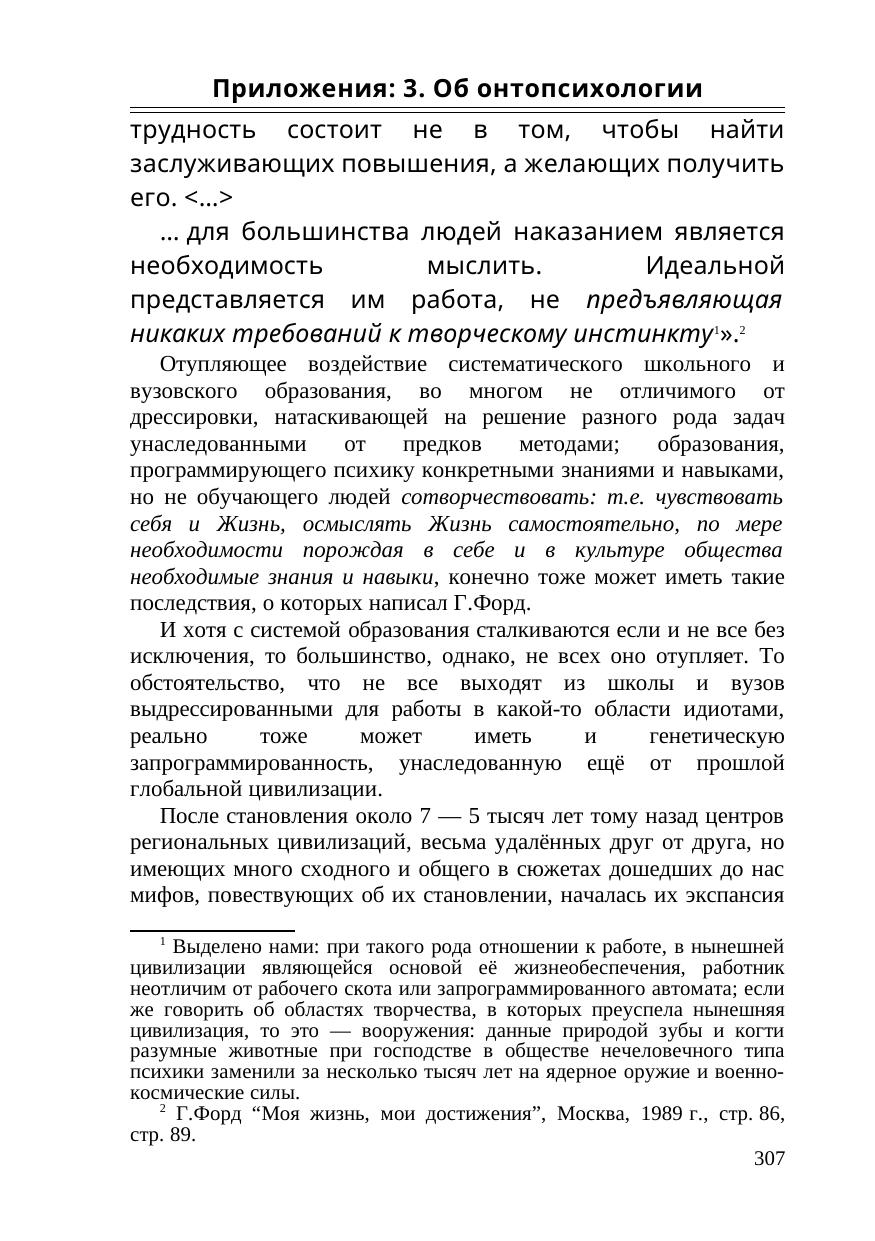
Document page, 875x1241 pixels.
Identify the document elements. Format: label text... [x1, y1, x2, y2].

text Выделено нами: при такого рода отношении к работе, в нынешней цивилизации являющейся основой её жизнеобеспечения, работник неотличим от рабочего скота или запрограммированного автомата; если же говорить об областях творчества, в которых преуспела нынешняя цивилизация, то это — вооружения: данные природой зубы и когти разумные животные при господстве в обществе нечеловечного типа психики заменили за несколько тысяч лет на ядерное оружие и военно-космические силы. [130, 937, 785, 1104]
text Г.Форд “Моя жизнь, мои достижения”, Москва, 1989 г., стр. 86, стр. 89. [130, 1104, 785, 1145]
text … для большинства людей наказанием является необходимость мыслить. Идеальной представляется им работа, не предъявляющая никаких требований к творческому инстинкту». [130, 214, 785, 350]
text трудность состоит не в том, чтобы найти заслуживающих повышения, а желающих получить его. <…> [130, 113, 785, 214]
text После становления около 7 — 5 тысяч лет тому назад центров региональных цивилизаций, весьма удалённых друг от друга, но имеющих много сходного и общего в сюжетах дошедших до нас мифов, повествующих об их становлении, началась их экспансия [130, 802, 785, 908]
text Отупляющее воздействие систематического школьного и вузовского образования, во многом не отличимого от дрессировки, натаскивающей на решение разного рода задач унаследованными от предков методами; образования, программирующего психику конкретными знаниями и навыками, но не обучающего людей сотворчествовать: т.е. чувствовать себя и Жизнь, осмыслять Жизнь самостоятельно, по мере необходимости порождая в себе и в культуре общества необходимые знания и навыки, конечно тоже может иметь такие последствия, о которых написал Г.Форд. [130, 350, 785, 616]
text И хотя с системой образования сталкиваются если и не все без исключения, то большинство, однако, не всех оно отупляет. То обстоятельство, что не все выходят из школы и вузов выдрессированными для работы в какой-то области идиотами, реально тоже может иметь и генетическую запрограммированность, унаследованную ещё от прошлой глобальной цивилизации. [130, 616, 785, 802]
